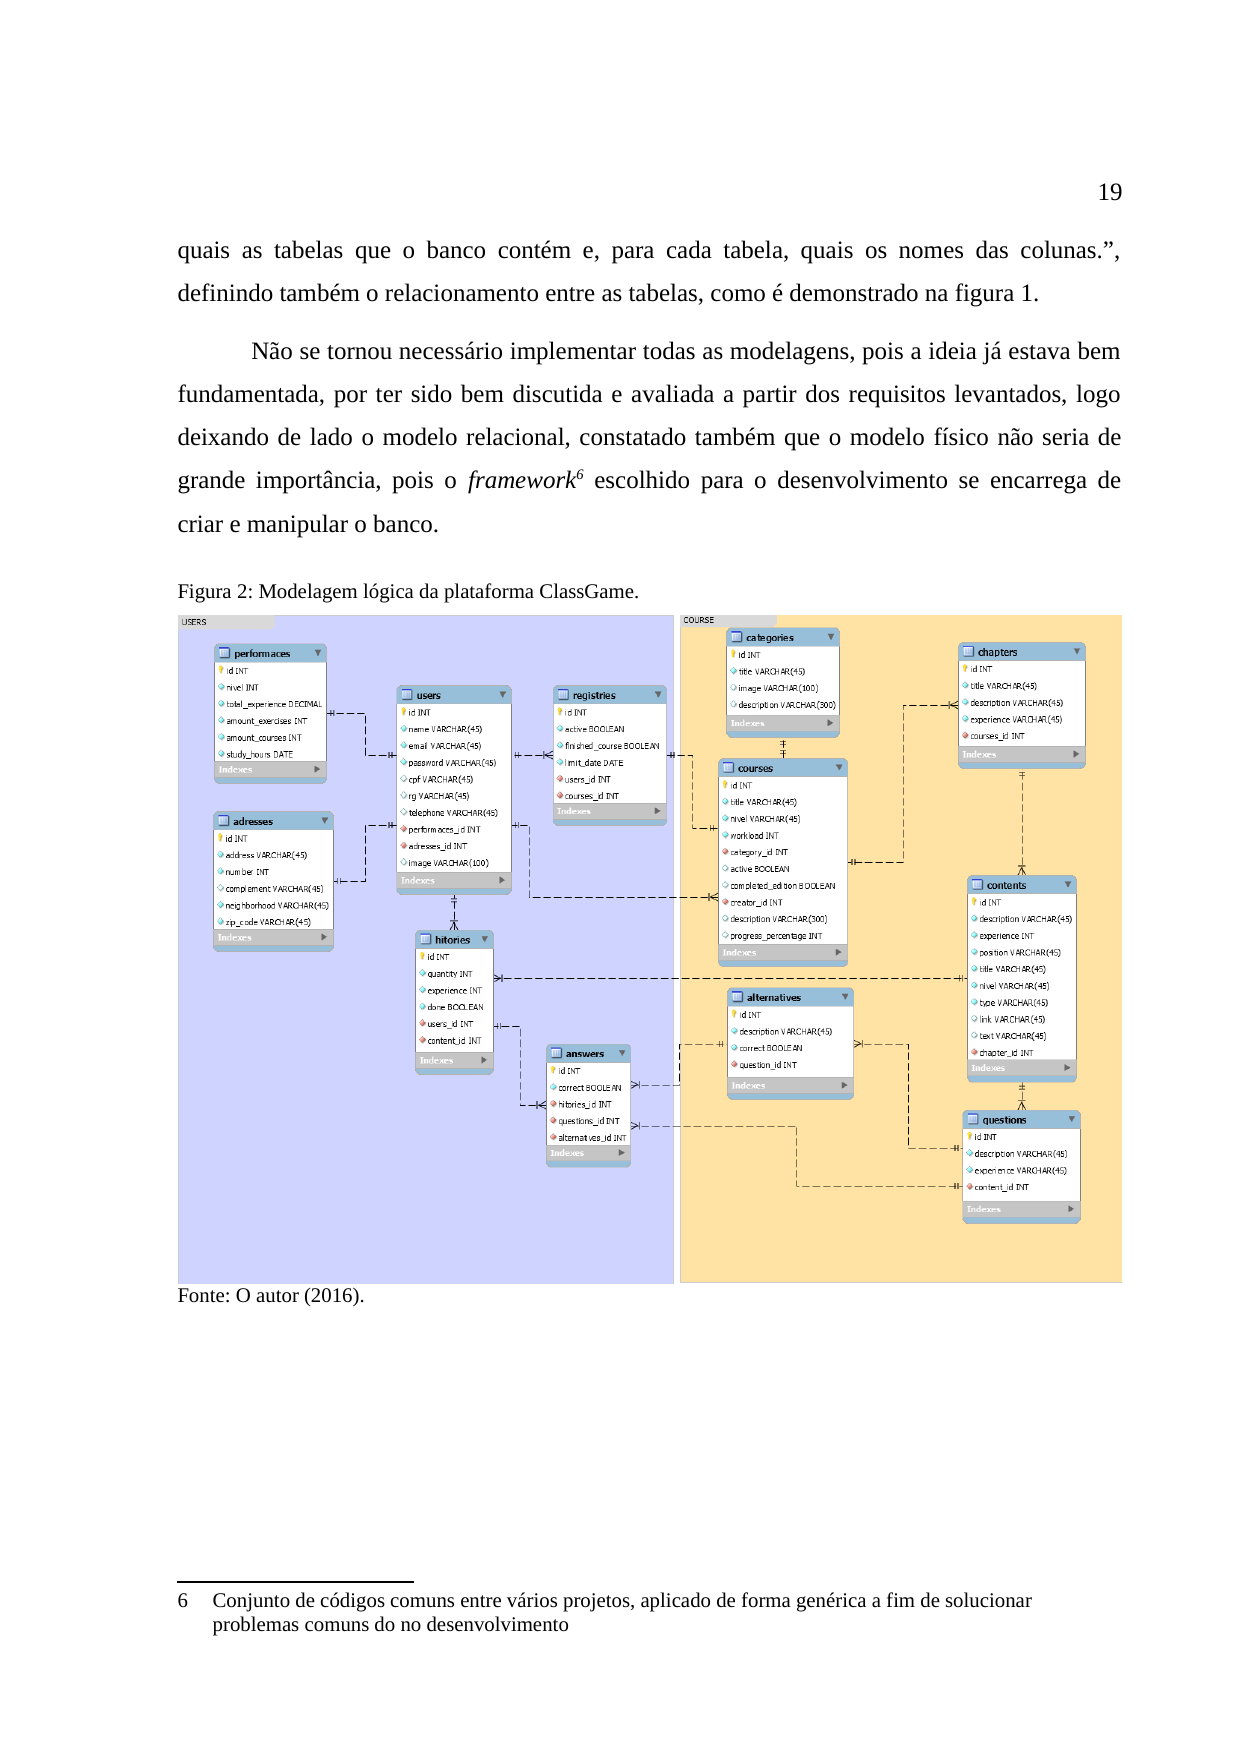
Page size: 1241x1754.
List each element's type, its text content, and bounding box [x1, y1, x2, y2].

text Não se tornou necessário implementar todas as modelagens, pois a ideia já estava bem fundamentada, por ter sido bem discutida e avaliada a partir dos requisitos levantados, logo deixando de lado o modelo relacional, constatado também que o modelo físico não seria de grande importância, pois o framework escolhido para o desenvolvimento se encarrega de criar e manipular o banco. [177, 336, 1122, 537]
text Conjunto de códigos comuns entre vários projetos, aplicado de forma genérica a fim de solucionar problemas comuns do no desenvolvimento [177, 1588, 1122, 1636]
picture [177, 615, 1123, 1284]
text Fonte: O autor (2016). [177, 1284, 1122, 1307]
text quais as tabelas que o banco contém e, para cada tabela, quais os nomes das colunas.”, definindo também o relacionamento entre as tabelas, como é demonstrado na figura 1. [177, 235, 1122, 307]
text Figura 2: Modelagem lógica da plataforma ClassGame. [177, 579, 1122, 615]
